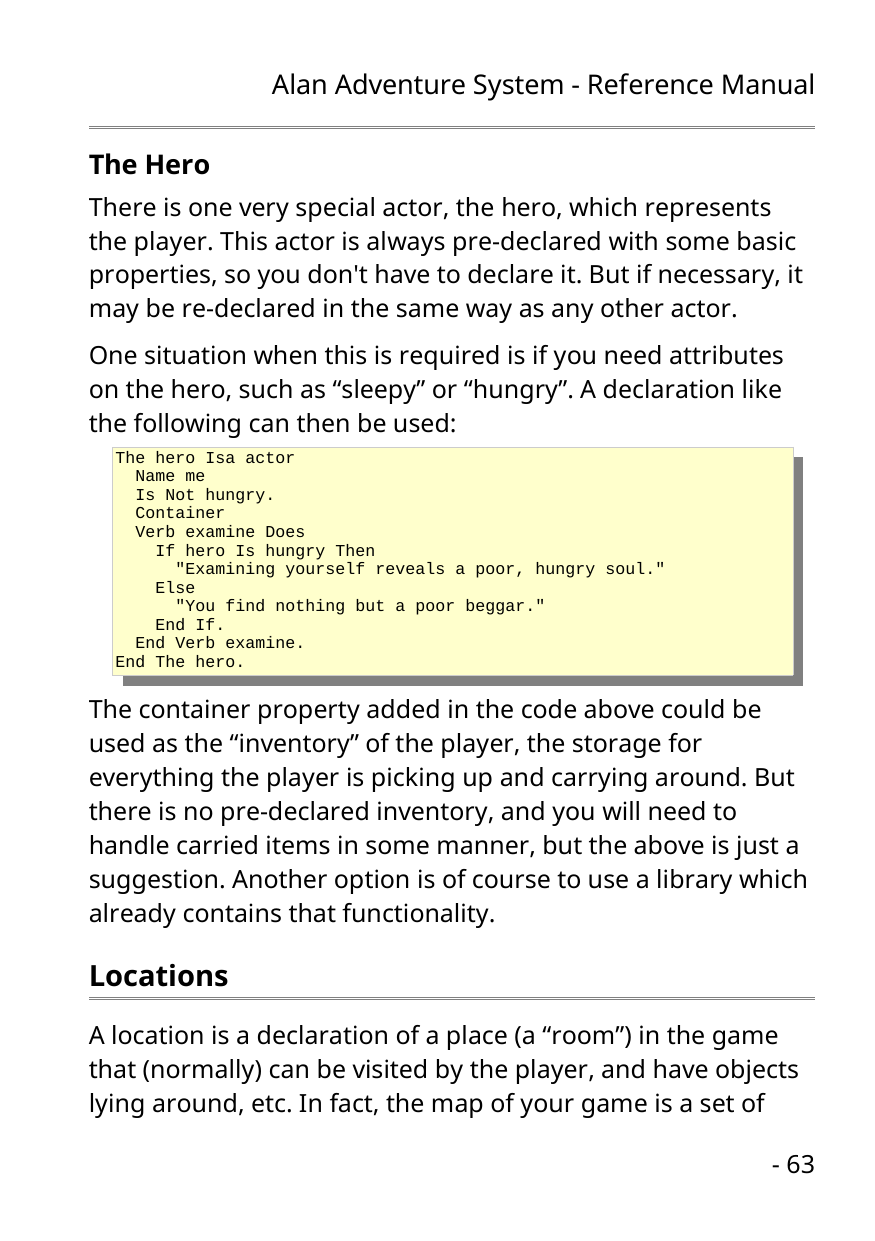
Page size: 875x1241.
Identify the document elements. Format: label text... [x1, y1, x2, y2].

subtitle Locations [88, 955, 815, 999]
text The container property added in the code above could be used as the “inventory” of the player, the storage for everything the player is picking up and carrying around. But there is no pre-declared inventory, and you will need to handle carried items in some manner, but the above is just a suggestion. Another option is of course to use a library which already contains that functionality. [88, 692, 815, 930]
text There is one very special actor, the hero, which represents the player. This actor is al­ways pre-declared with some basic properties, so you don't have to declare it. But if necessary, it may be re-declared in the same way as any other actor. [88, 189, 815, 325]
text One situation when this is required is if you need attributes on the hero, such as “sleepy” or “hungry”. A declaration like the following can then be used: [88, 338, 815, 440]
text A location is a declaration of a place (a “room”) in the game that (normally) can be visited by the player, and have objects lying around, etc. In fact, the map of your game is a set of [88, 1018, 815, 1120]
text The hero Isa actor Name me Is Not hungry. Container Verb examine Does If hero Is hungry Then "Examining yourself reveals a poor, hungry soul." Else "You find nothing but a poor beggar." End If. End Verb examine. End The hero. [113, 448, 793, 675]
subtitle The Hero [88, 146, 815, 182]
